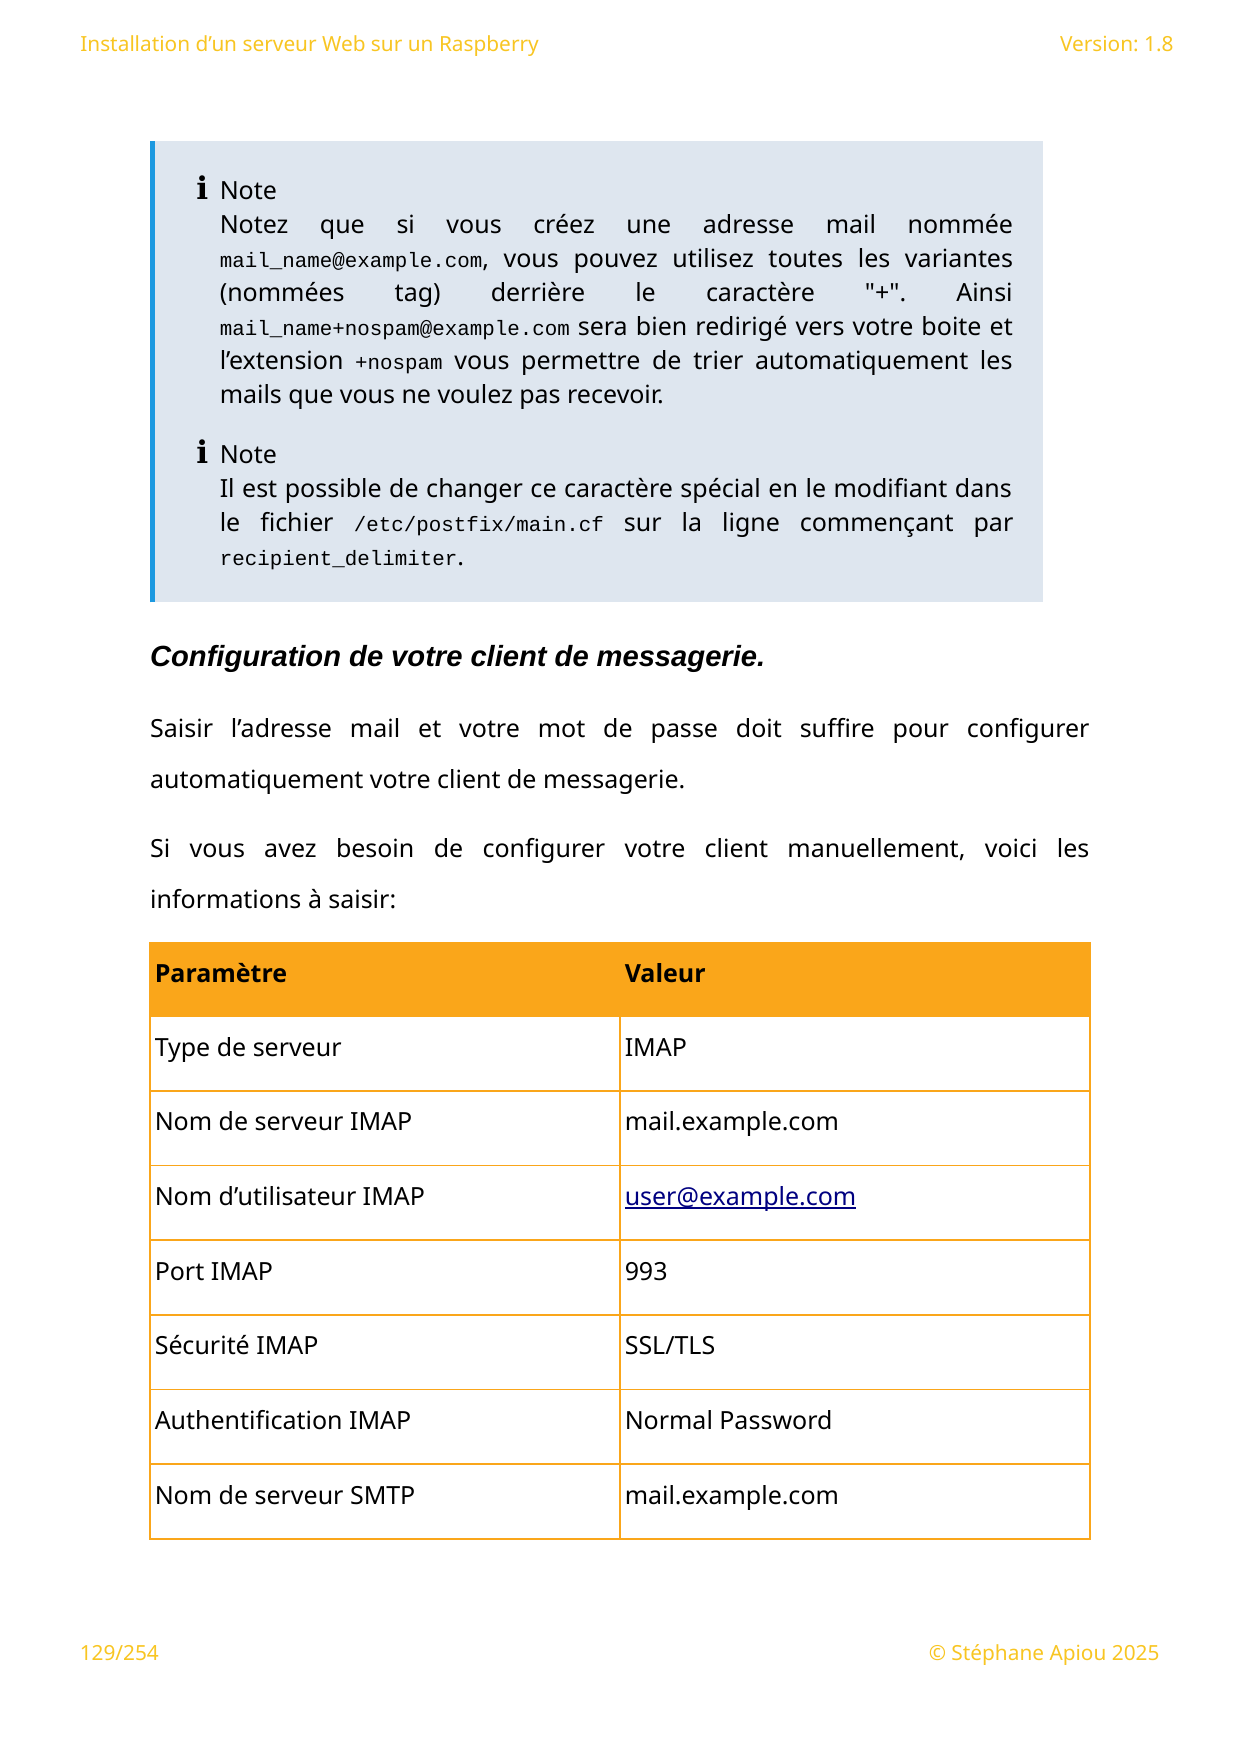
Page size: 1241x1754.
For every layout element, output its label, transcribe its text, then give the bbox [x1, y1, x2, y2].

subtitle Configuration de votre client de messagerie. [150, 639, 1090, 673]
text Si vous avez besoin de configurer votre client manuellement, voici les informations à saisir: [150, 831, 1090, 916]
table_header Valeur [620, 944, 1089, 1017]
table_cell Nom de serveur SMTP [151, 1465, 619, 1538]
table_cell Type de serveur [151, 1017, 619, 1090]
table_cell Nom d’utilisateur IMAP [151, 1166, 619, 1239]
table_cell Sécurité IMAP [151, 1316, 619, 1389]
text Saisir l’adresse mail et votre mot de passe doit suffire pour configurer automatiquement votre client de messagerie. [150, 711, 1090, 796]
table_cell mail.example.com [621, 1092, 1089, 1164]
table_cell Nom de serveur IMAP [151, 1092, 619, 1164]
table_cell 993 [621, 1241, 1089, 1314]
table_cell Port IMAP [151, 1241, 619, 1314]
table_cell IMAP [621, 1017, 1089, 1090]
table_cell SSL/TLS [621, 1316, 1089, 1389]
table_cell mail.example.com [621, 1465, 1089, 1538]
table_cell user@example.com [621, 1166, 1089, 1239]
table_cell Authentification IMAP [151, 1390, 619, 1463]
table_header Paramètre [151, 944, 620, 1017]
list Note Il est possible de changer ce caractère spécial en le modifiant dans le fichier /etc/postfix/main.cf sur la ligne commençant par recipient_delimiter. [155, 405, 1043, 602]
list Note Notez que si vous créez une adresse mail nommée mail_name@example.com, vous pouvez utilisez toutes les variantes (nommées tag) derrière le caractère "+". Ainsi mail_name+nospam@example.com sera bien redirigé vers votre boite et l’extension +nospam vous permettre de trier automatiquement les mails que vous ne voulez pas recevoir. [155, 141, 1043, 405]
table_cell Normal Password [621, 1390, 1089, 1463]
